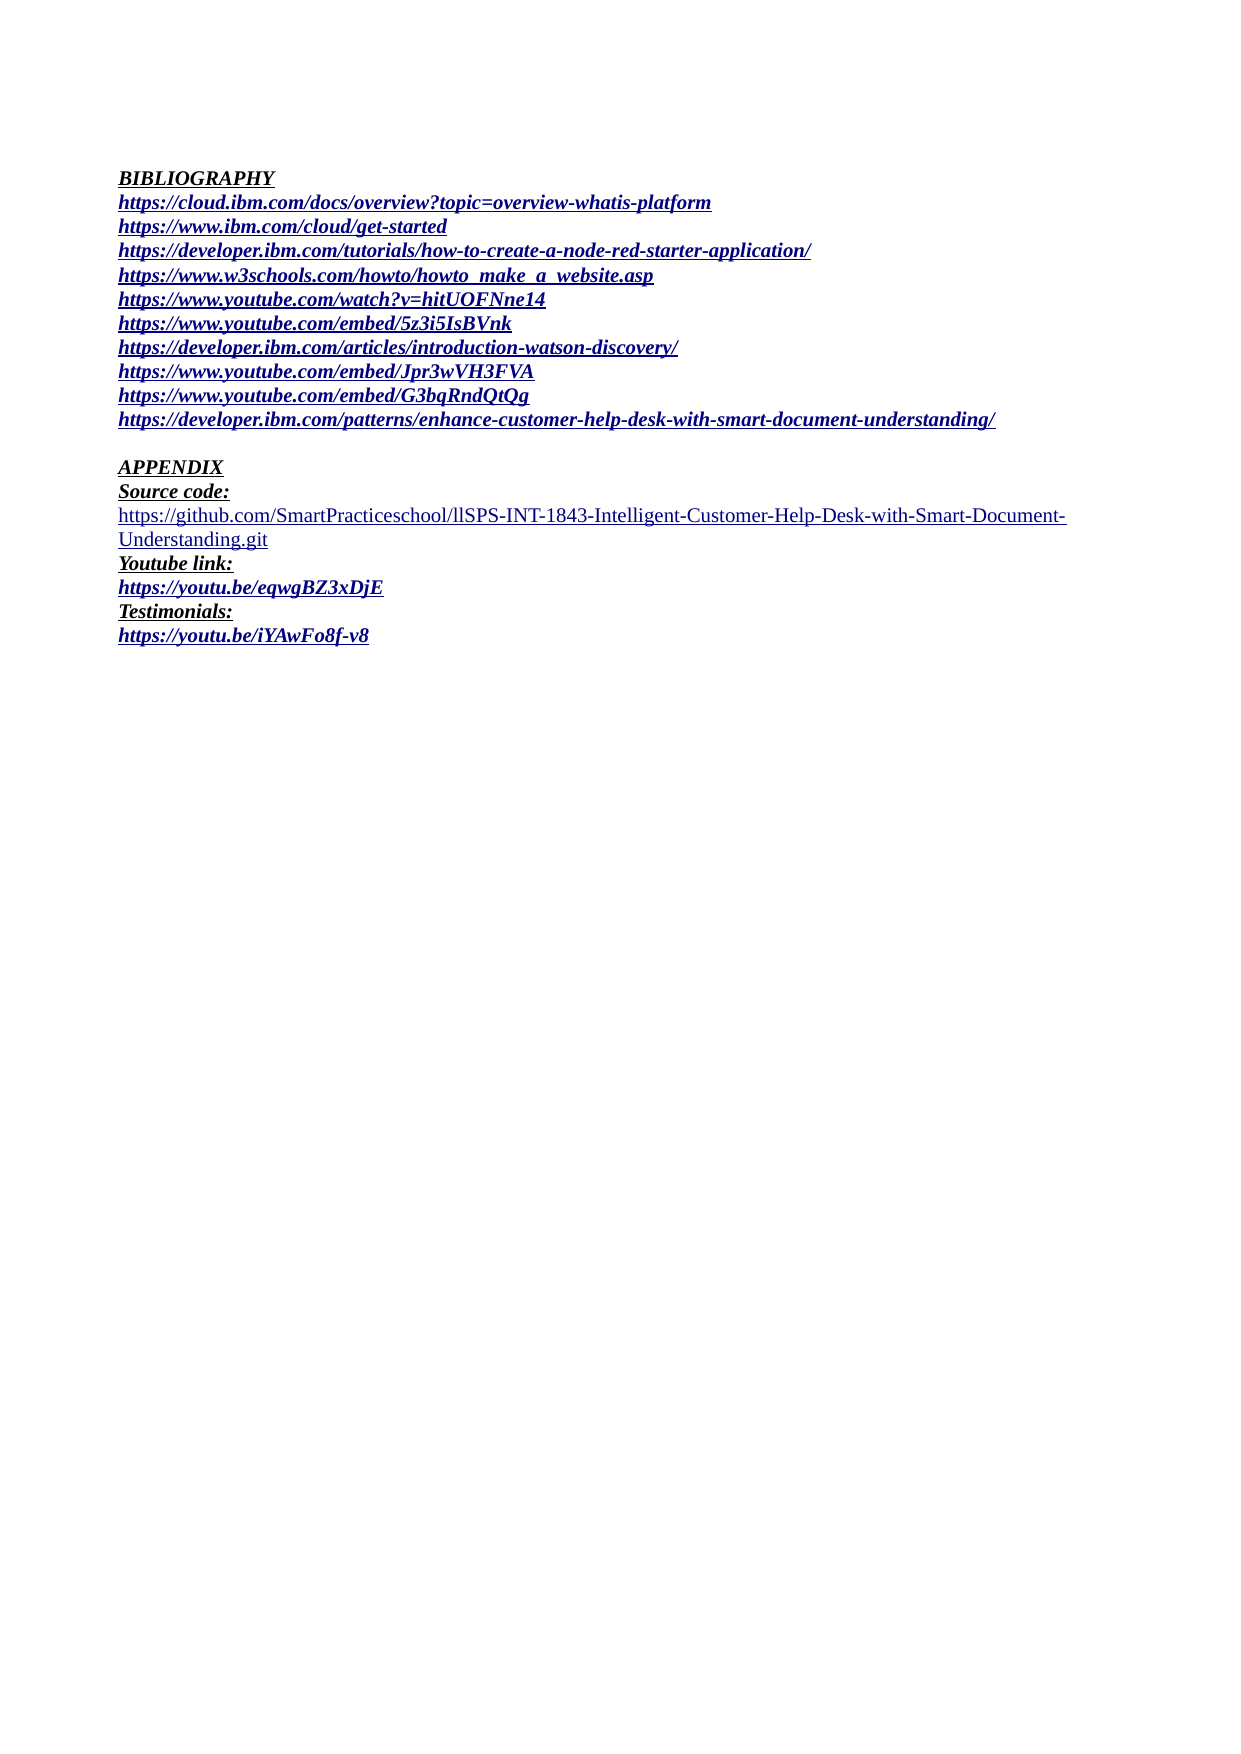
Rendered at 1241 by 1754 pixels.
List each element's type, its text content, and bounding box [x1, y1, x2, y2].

text Testimonials: [118, 599, 1122, 623]
text https://youtu.be/iYAwFo8f-v8 [118, 623, 1122, 647]
text Source code: [118, 479, 1122, 503]
text https://developer.ibm.com/articles/introduction-watson-discovery/ [118, 335, 1122, 359]
text https://www.youtube.com/embed/Jpr3wVH3FVA [118, 359, 1122, 383]
text https://youtu.be/eqwgBZ3xDjE [118, 575, 1122, 599]
text https://developer.ibm.com/tutorials/how-to-create-a-node-red-starter-application/ [118, 238, 1122, 262]
text APPENDIX [118, 455, 1122, 479]
text https://github.com/SmartPracticeschool/llSPS-INT-1843-Intelligent-Customer-Help-Desk-with-Smart-Document-Understanding.git [118, 503, 1122, 551]
text https://www.youtube.com/embed/5z3i5IsBVnk [118, 311, 1122, 335]
text BIBLIOGRAPHY [118, 166, 1122, 190]
text https://www.youtube.com/embed/G3bqRndQtQg [118, 383, 1122, 407]
text Youtube link: [118, 551, 1122, 575]
text https://cloud.ibm.com/docs/overview?topic=overview-whatis-platform [118, 190, 1122, 214]
text https://www.ibm.com/cloud/get-started [118, 214, 1122, 238]
text https://www.youtube.com/watch?v=hitUOFNne14 [118, 287, 1122, 311]
text https://www.w3schools.com/howto/howto_make_a_website.asp [118, 262, 1122, 287]
text https://developer.ibm.com/patterns/enhance-customer-help-desk-with-smart-document-understanding/ [118, 407, 1122, 431]
